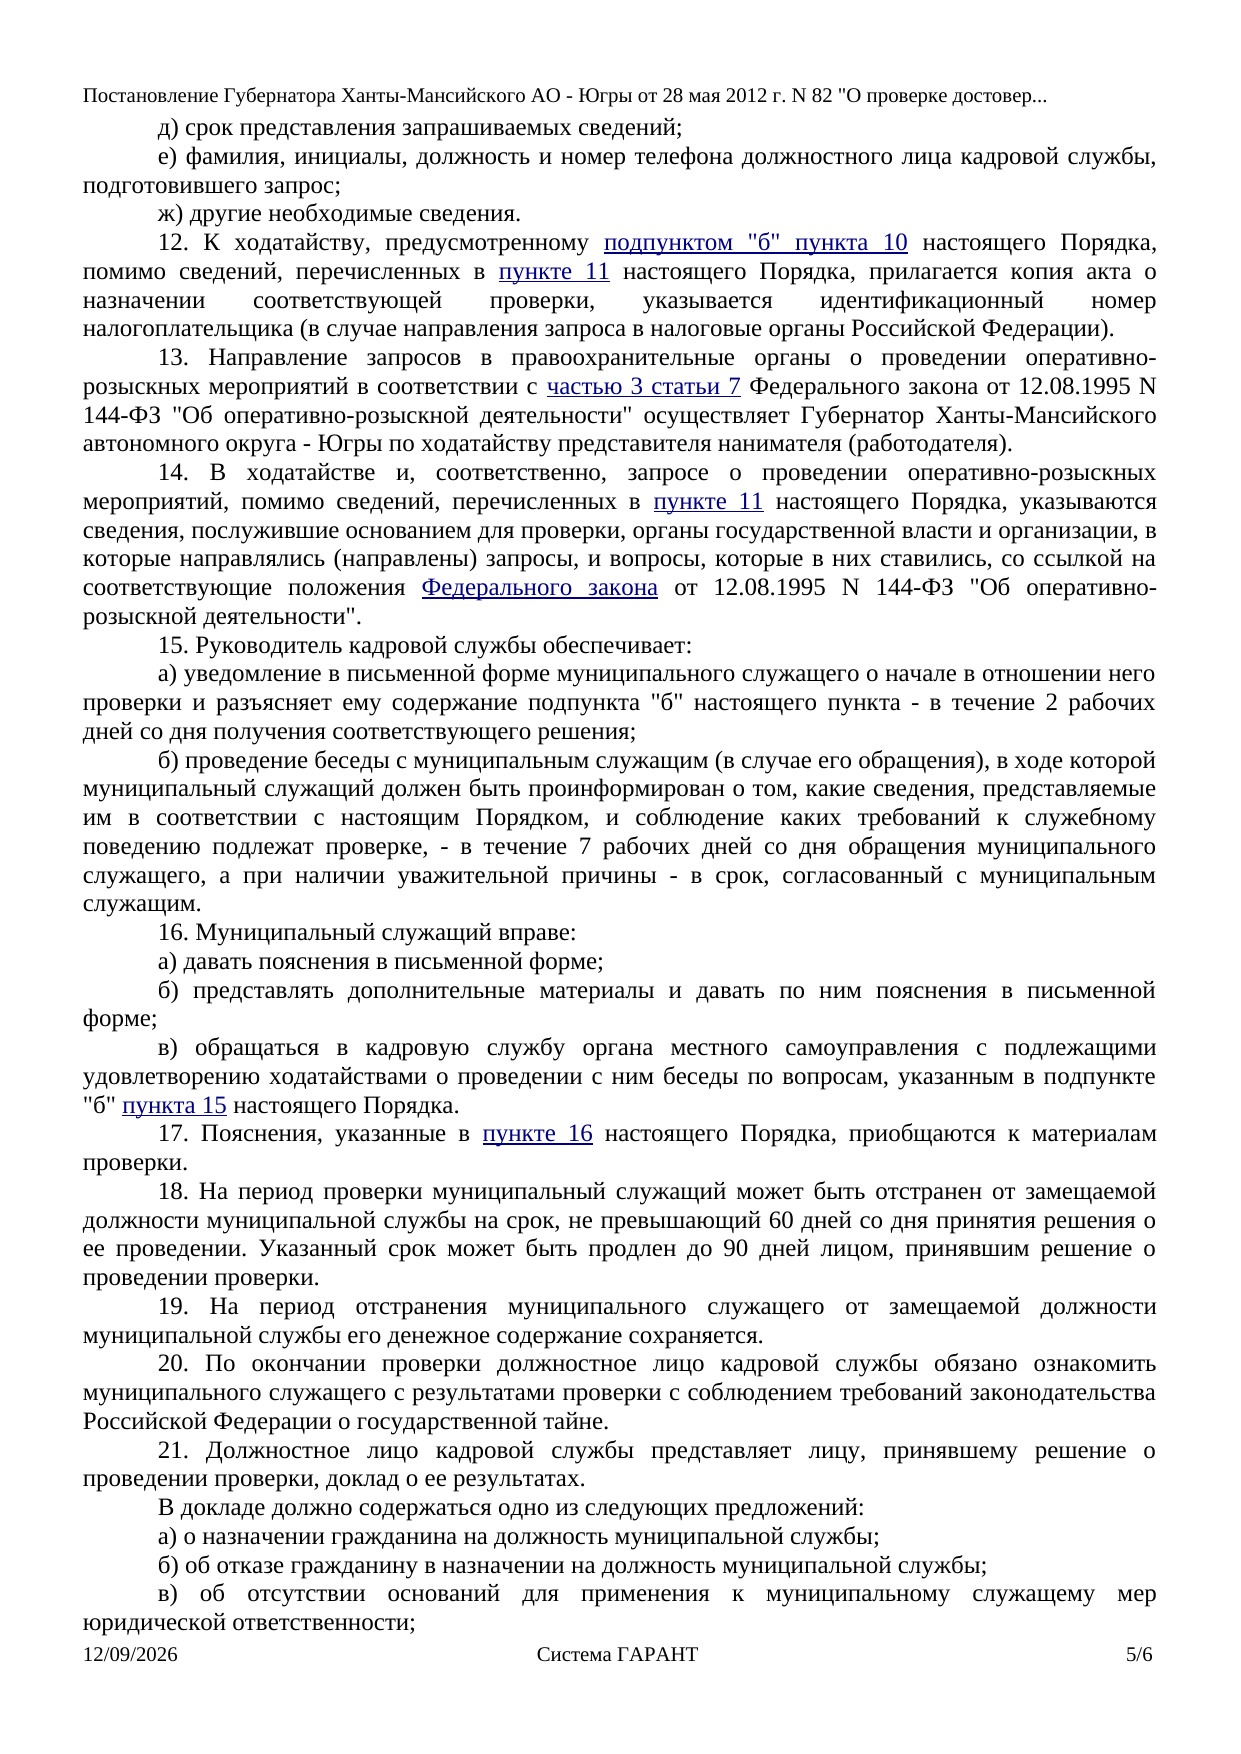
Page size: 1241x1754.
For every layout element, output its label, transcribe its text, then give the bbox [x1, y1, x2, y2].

text б) представлять дополнительные материалы и давать по ним пояснения в письменной форме; [83, 975, 1157, 1032]
text е) фамилия, инициалы, должность и номер телефона должностного лица кадровой службы, подготовившего запрос; [83, 141, 1157, 198]
text В докладе должно содержаться одно из следующих предложений: [83, 1492, 1157, 1521]
text 17. Пояснения, указанные в пункте 16 настоящего Порядка, приобщаются к материалам проверки. [83, 1118, 1157, 1176]
text а) уведомление в письменной форме муниципального служащего о начале в отношении него проверки и разъясняет ему содержание подпункта "б" настоящего пункта - в течение 2 рабочих дней со дня получения соответствующего решения; [83, 658, 1157, 745]
text а) о назначении гражданина на должность муниципальной службы; [83, 1521, 1157, 1550]
text а) давать пояснения в письменной форме; [83, 946, 1157, 975]
text 16. Муниципальный служащий вправе: [83, 917, 1157, 946]
text б) об отказе гражданину в назначении на должность муниципальной службы; [83, 1550, 1157, 1578]
text 14. В ходатайстве и, соответственно, запросе о проведении оперативно-розыскных мероприятий, помимо сведений, перечисленных в пункте 11 настоящего Порядка, указываются сведения, послужившие основанием для проверки, органы государственной власти и организации, в которые направлялись (направлены) запросы, и вопросы, которые в них ставились, со ссылкой на соответствующие положения Федерального закона от 12.08.1995 N 144-ФЗ "Об оперативно-розыскной деятельности". [83, 457, 1157, 630]
text д) срок представления запрашиваемых сведений; [83, 112, 1157, 141]
text 12. К ходатайству, предусмотренному подпунктом "б" пункта 10 настоящего Порядка, помимо сведений, перечисленных в пункте 11 настоящего Порядка, прилагается копия акта о назначении соответствующей проверки, указывается идентификационный номер налогоплательщика (в случае направления запроса в налоговые органы Российской Федерации). [83, 227, 1157, 342]
text б) проведение беседы с муниципальным служащим (в случае его обращения), в ходе которой муниципальный служащий должен быть проинформирован о том, какие сведения, представляемые им в соответствии с настоящим Порядком, и соблюдение каких требований к служебному поведению подлежат проверке, - в течение 7 рабочих дней со дня обращения муниципального служащего, а при наличии уважительной причины - в срок, согласованный с муниципальным служащим. [83, 745, 1157, 917]
text 21. Должностное лицо кадровой службы представляет лицу, принявшему решение о проведении проверки, доклад о ее результатах. [83, 1435, 1157, 1492]
text ж) другие необходимые сведения. [83, 198, 1157, 227]
text 13. Направление запросов в правоохранительные органы о проведении оперативно-розыскных мероприятий в соответствии с частью 3 статьи 7 Федерального закона от 12.08.1995 N 144-ФЗ "Об оперативно-розыскной деятельности" осуществляет Губернатор Ханты-Мансийского автономного округа - Югры по ходатайству представителя нанимателя (работодателя). [83, 342, 1157, 457]
text 19. На период отстранения муниципального служащего от замещаемой должности муниципальной службы его денежное содержание сохраняется. [83, 1291, 1157, 1348]
text в) обращаться в кадровую службу органа местного самоуправления с подлежащими удовлетворению ходатайствами о проведении с ним беседы по вопросам, указанным в подпункте "б" пункта 15 настоящего Порядка. [83, 1032, 1157, 1118]
text 15. Руководитель кадровой службы обеспечивает: [83, 630, 1157, 658]
text 18. На период проверки муниципальный служащий может быть отстранен от замещаемой должности муниципальной службы на срок, не превышающий 60 дней со дня принятия решения о ее проведении. Указанный срок может быть продлен до 90 дней лицом, принявшим решение о проведении проверки. [83, 1176, 1157, 1291]
text в) об отсутствии оснований для применения к муниципальному служащему мер юридической ответственности; [83, 1578, 1157, 1636]
text 20. По окончании проверки должностное лицо кадровой службы обязано ознакомить муниципального служащего с результатами проверки с соблюдением требований законодательства Российской Федерации о государственной тайне. [83, 1348, 1157, 1435]
